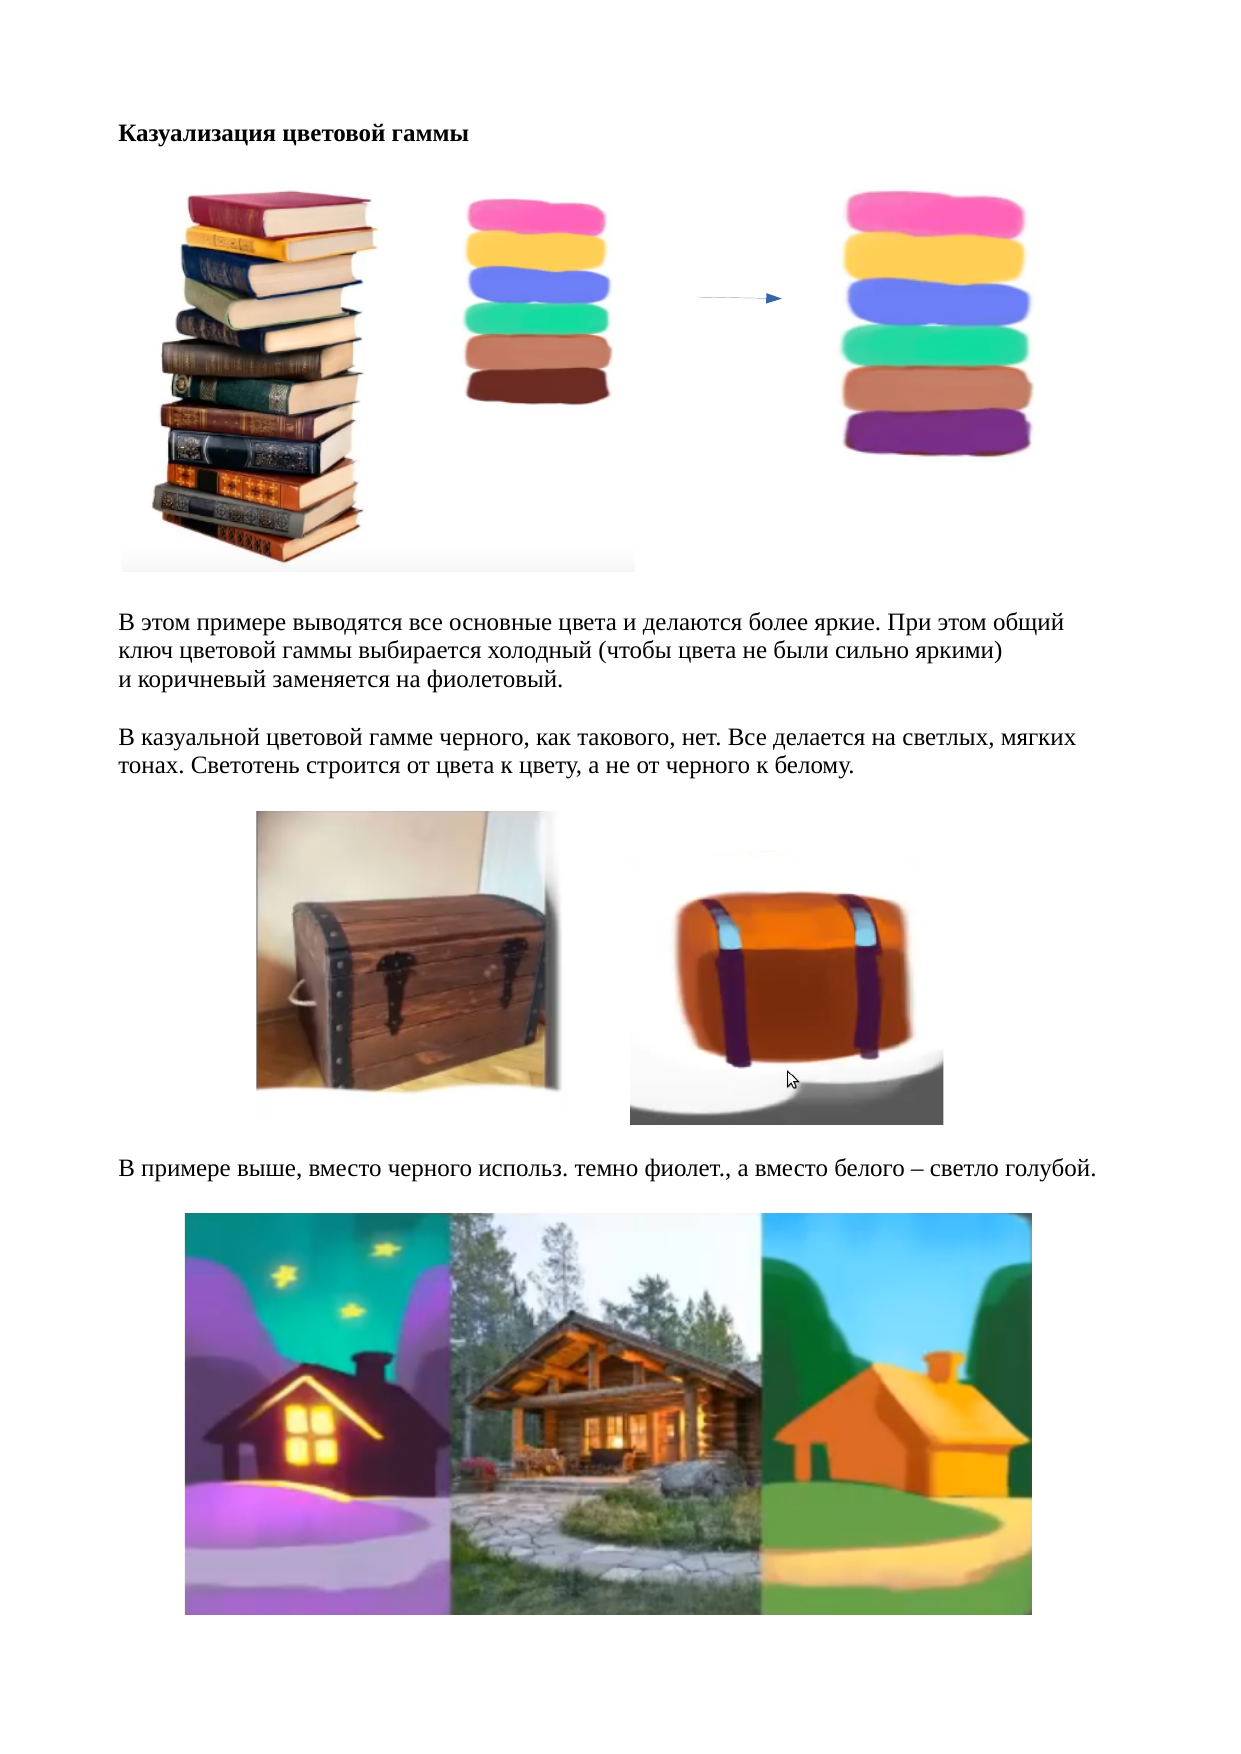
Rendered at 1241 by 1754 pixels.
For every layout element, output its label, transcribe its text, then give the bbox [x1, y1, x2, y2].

text и коричневый заменяется на фиолетовый. [118, 664, 1122, 693]
picture [630, 851, 944, 1125]
picture [256, 811, 573, 1120]
text В этом примере выводятся все основные цвета и делаются более яркие. При этом общий ключ цветовой гаммы выбирается холодный (чтобы цвета не были сильно яркими) [118, 607, 1122, 664]
picture [825, 179, 1053, 477]
text Казуализация цветовой гаммы [118, 118, 1122, 147]
picture [184, 1213, 1032, 1615]
text В примере выше, вместо черного использ. темно фиолет., а вместо белого – светло голубой. [118, 1153, 1122, 1182]
picture [121, 175, 635, 572]
text В казуальной цветовой гамме черного, как такового, нет. Все делается на светлых, мягких тонах. Светотень строится от цвета к цвету, а не от черного к белому. [118, 722, 1122, 779]
